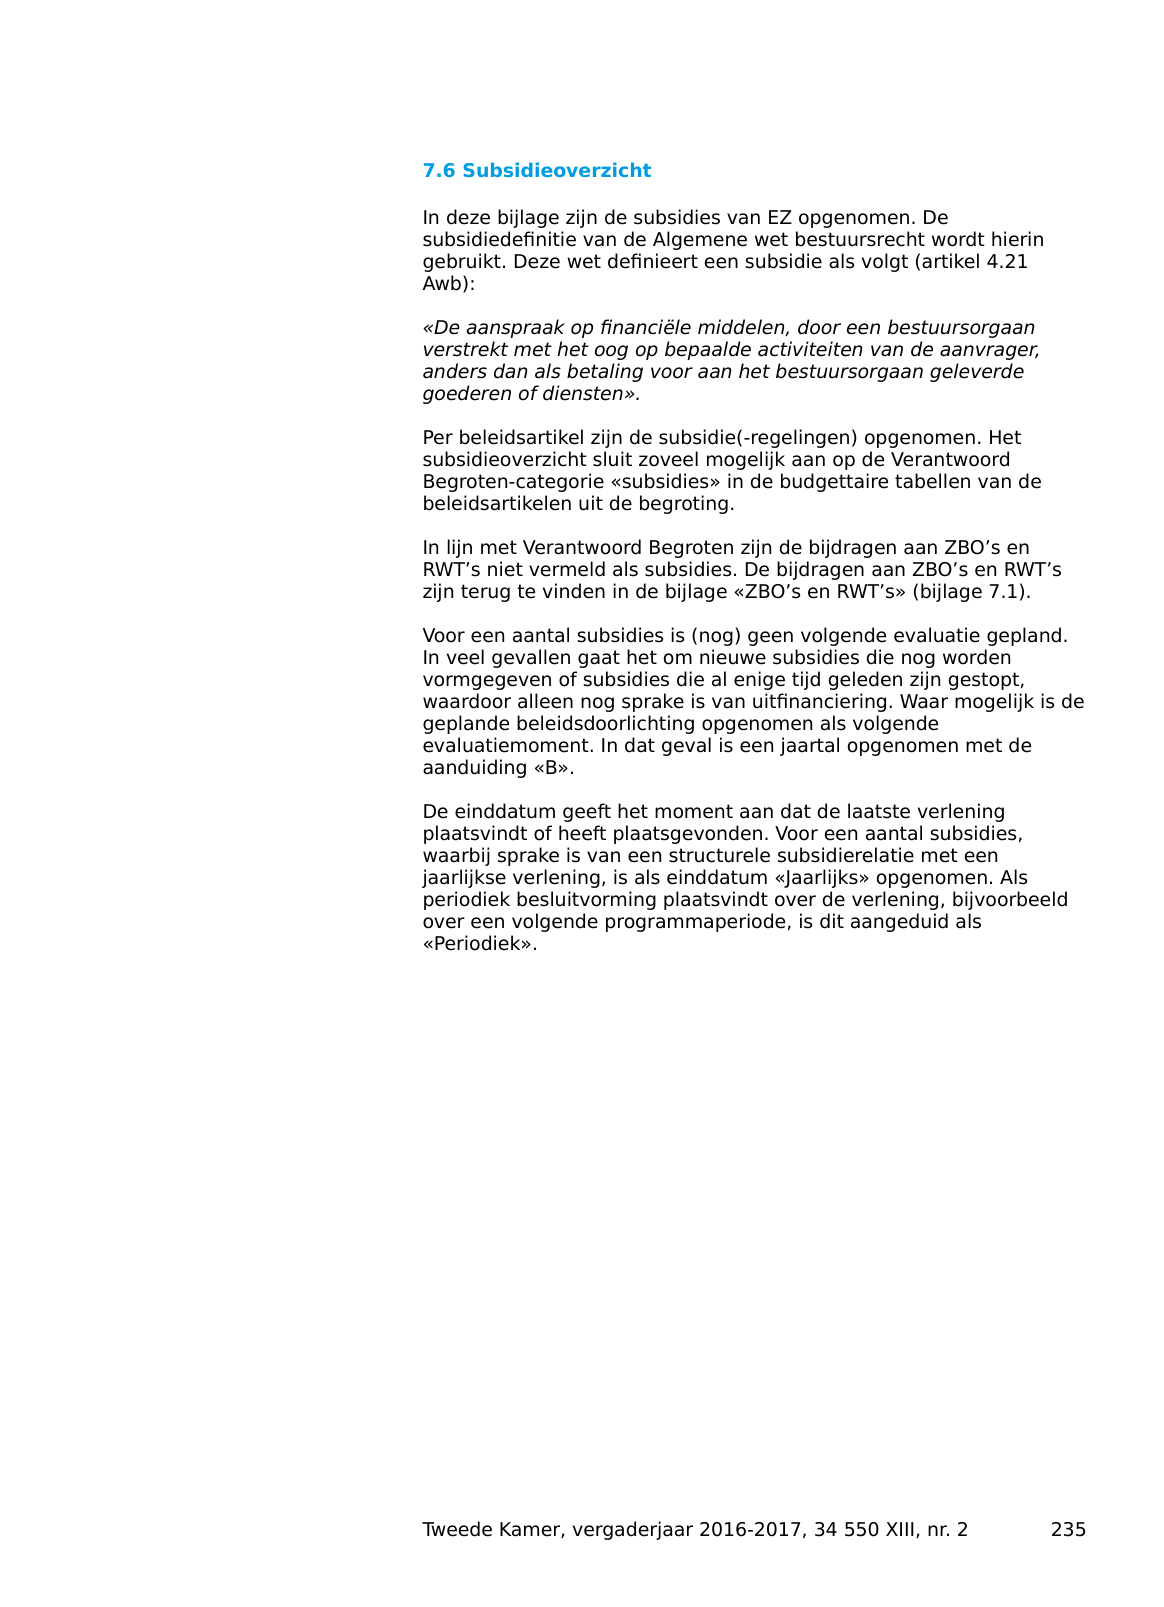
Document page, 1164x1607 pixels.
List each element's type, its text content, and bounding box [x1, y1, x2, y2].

text Per beleidsartikel zijn de subsidie(-regelingen) opgenomen. Het subsidieoverzicht sluit zoveel mogelijk aan op de Verantwoord Begroten-categorie «subsidies» in de budgettaire tabellen van de beleidsartikelen uit de begroting. [422, 427, 1087, 515]
text In deze bijlage zijn de subsidies van EZ opgenomen. De subsidiedefinitie van de Algemene wet bestuursrecht wordt hierin gebruikt. Deze wet definieert een subsidie als volgt (artikel 4.21 Awb): [422, 207, 1087, 295]
text In lijn met Verantwoord Begroten zijn de bijdragen aan ZBO’s en RWT’s niet vermeld als subsidies. De bijdragen aan ZBO’s en RWT’s zijn terug te vinden in de bijlage «ZBO’s en RWT’s» (bijlage 7.1). [422, 537, 1087, 603]
text «De aanspraak op financiële middelen, door een bestuursorgaan verstrekt met het oog op bepaalde activiteiten van de aanvrager, anders dan als betaling voor aan het bestuursorgaan geleverde goederen of diensten». [422, 317, 1087, 405]
text Voor een aantal subsidies is (nog) geen volgende evaluatie gepland. In veel gevallen gaat het om nieuwe subsidies die nog worden vormgegeven of subsidies die al enige tijd geleden zijn gestopt, waardoor alleen nog sprake is van uitfinanciering. Waar mogelijk is de geplande beleidsdoorlichting opgenomen als volgende evaluatiemoment. In dat geval is een jaartal opgenomen met de aanduiding «B». [422, 625, 1087, 779]
text De einddatum geeft het moment aan dat de laatste verlening plaatsvindt of heeft plaatsgevonden. Voor een aantal subsidies, waarbij sprake is van een structurele subsidierelatie met een jaarlijkse verlening, is als einddatum «Jaarlijks» opgenomen. Als periodiek besluitvorming plaatsvindt over de verlening, bijvoorbeeld over een volgende programmaperiode, is dit aangeduid als «Periodiek». [422, 801, 1087, 955]
subtitle 7.6 Subsidieoverzicht [422, 160, 1087, 182]
